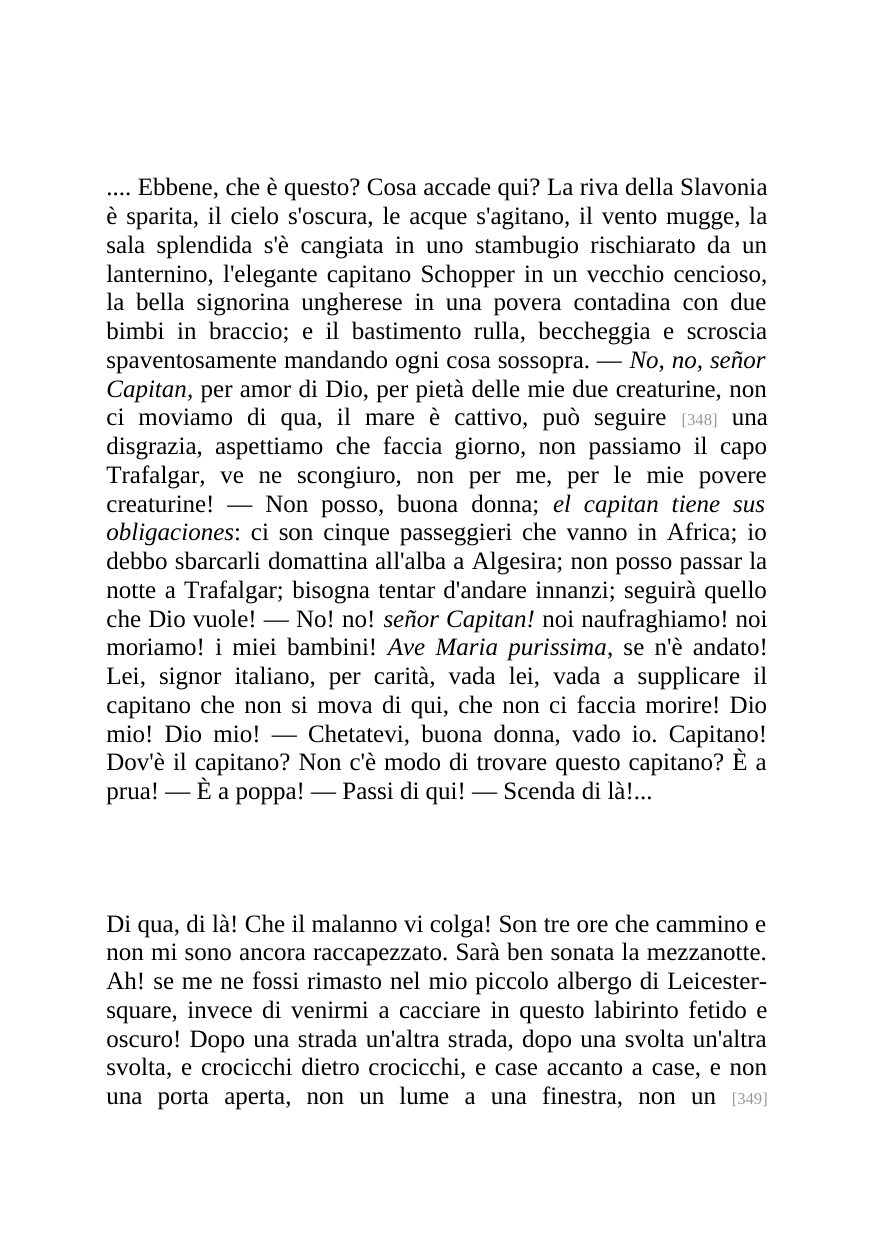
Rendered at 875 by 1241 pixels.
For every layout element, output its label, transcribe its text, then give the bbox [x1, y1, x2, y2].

text Di qua, di là! Che il malanno vi colga! Son tre ore che cammino e non mi sono ancora raccapezzato. Sarà ben sonata la mezzanotte. Ah! se me ne fossi rimasto nel mio piccolo albergo di Leicester-square, invece di venirmi a cacciare in questo labirinto fetido e oscuro! Dopo una strada un'altra strada, dopo una svolta un'altra svolta, e crocicchi dietro crocicchi, e case accanto a case, e non una porta aperta, non un lume a una finestra, non un [349] [106, 909, 768, 1110]
text .... Ebbene, che è questo? Cosa accade qui? La riva della Slavonia è sparita, il cielo s'oscura, le acque s'agitano, il vento mugge, la sala splendida s'è cangiata in uno stambugio rischiarato da un lanternino, l'elegante capitano Schopper in un vecchio cencioso, la bella signorina ungherese in una povera contadina con due bimbi in braccio; e il bastimento rulla, beccheggia e scroscia spaventosamente mandando ogni cosa sossopra. — No, no, señor Capitan, per amor di Dio, per pietà delle mie due creaturine, non ci moviamo di qua, il mare è cattivo, può seguire [348] una disgrazia, aspettiamo che faccia giorno, non passiamo il capo Trafalgar, ve ne scongiuro, non per me, per le mie povere creaturine! — Non posso, buona donna; el capitan tiene sus obligaciones: ci son cinque passeggieri che vanno in Africa; io debbo sbarcarli domattina all'alba a Algesira; non posso passar la notte a Trafalgar; bisogna tentar d'andare innanzi; seguirà quello che Dio vuole! — No! no! señor Capitan! noi naufraghiamo! noi moriamo! i miei bambini! Ave Maria purissima, se n'è andato! Lei, signor italiano, per carità, vada lei, vada a supplicare il capitano che non si mova di qui, che non ci faccia morire! Dio mio! Dio mio! — Chetatevi, buona donna, vado io. Capitano! Dov'è il capitano? Non c'è modo di trovare questo capitano? È a prua! — È a poppa! — Passi di qui! — Scenda di là!... [106, 172, 768, 805]
